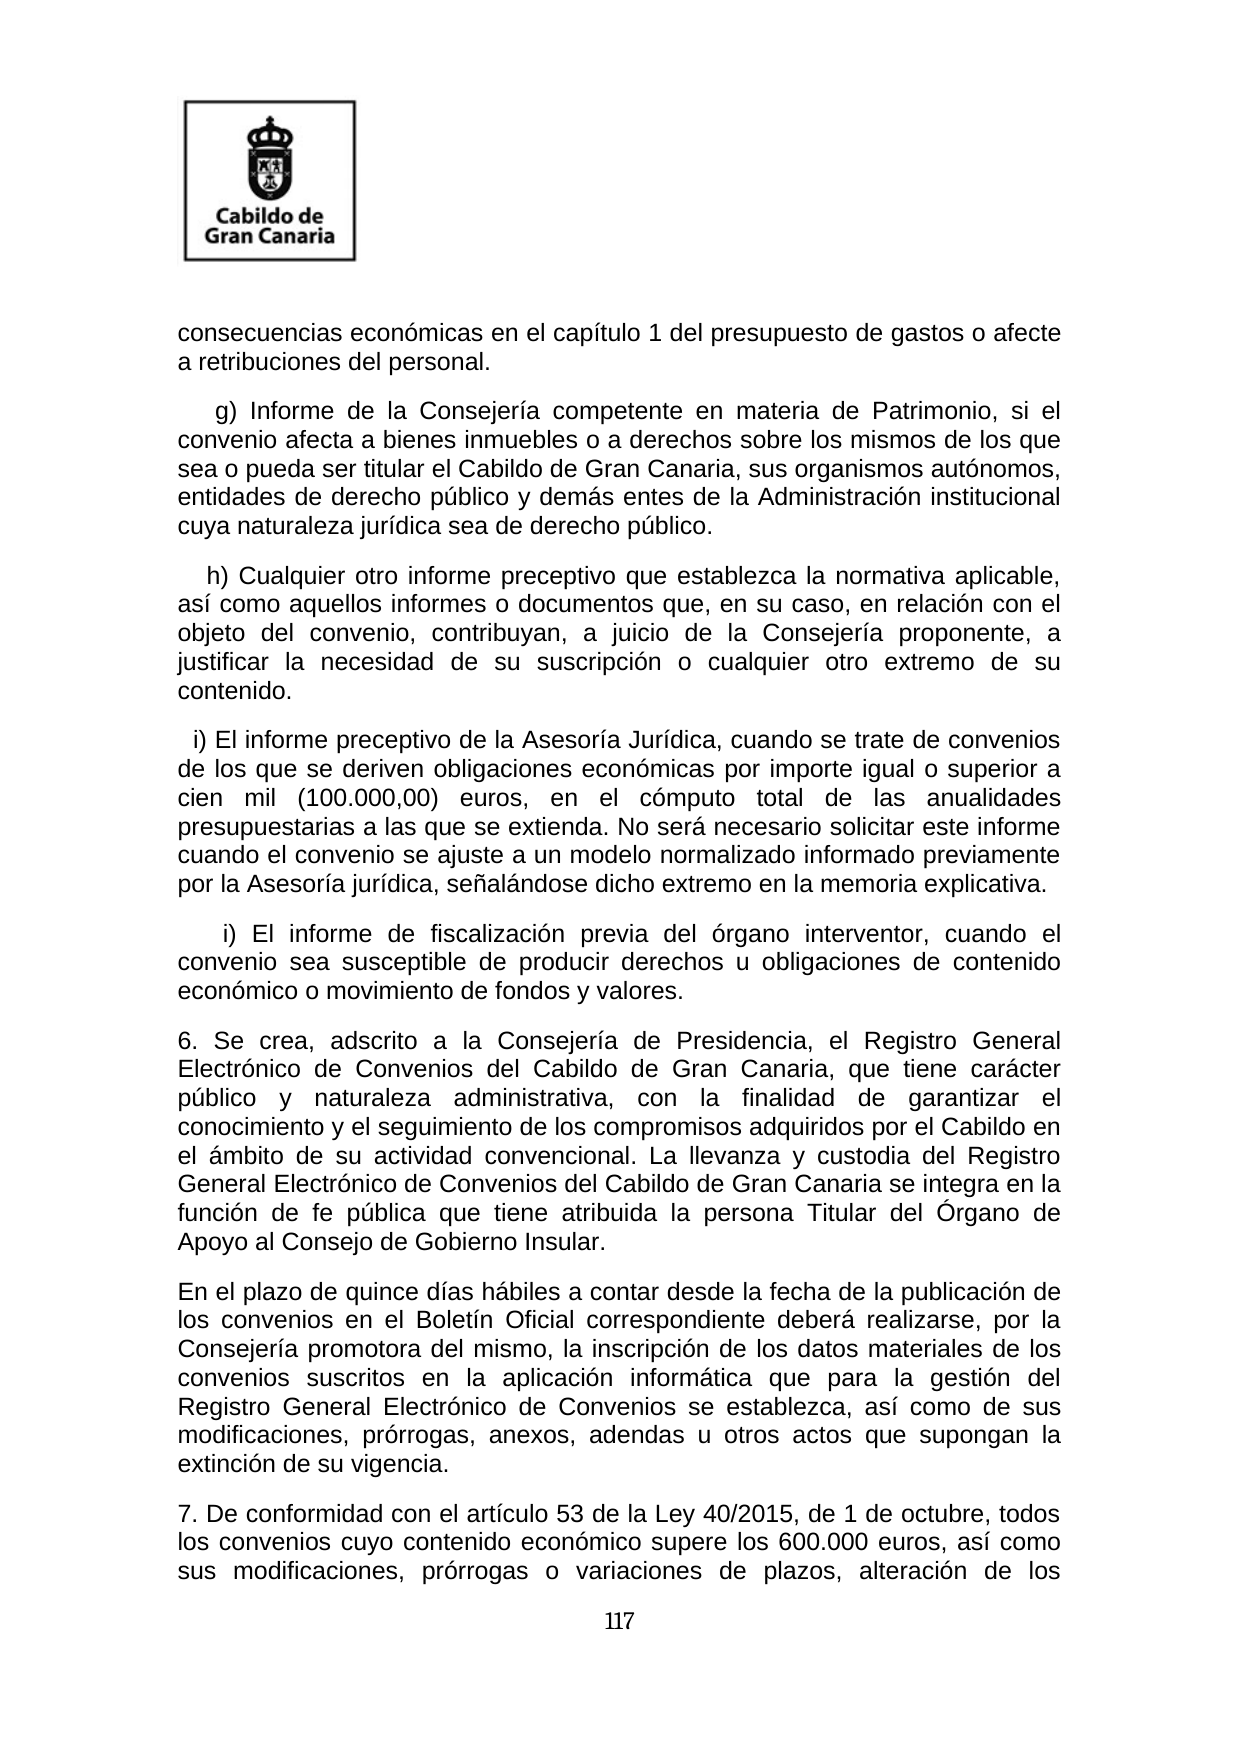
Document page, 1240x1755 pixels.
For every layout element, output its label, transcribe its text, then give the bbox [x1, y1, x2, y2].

text 7. De conformidad con el artículo 53 de la Ley 40/2015, de 1 de octubre, todos los convenios cuyo contenido económico supere los 600.000 euros, así como sus modificaciones, prórrogas o variaciones de plazos, alteración de los [177, 1498, 1062, 1585]
text consecuencias económicas en el capítulo 1 del presupuesto de gastos o afecte a retribuciones del personal. [177, 318, 1062, 375]
text g) Informe de la Consejería competente en materia de Patrimonio, si el convenio afecta a bienes inmuebles o a derechos sobre los mismos de los que sea o pueda ser titular el Cabildo de Gran Canaria, sus organismos autónomos, entidades de derecho público y demás entes de la Administración institucional cuya naturaleza jurídica sea de derecho público. [177, 396, 1062, 540]
text i) El informe de fiscalización previa del órgano interventor, cuando el convenio sea susceptible de producir derechos u obligaciones de contenido económico o movimiento de fondos y valores. [177, 918, 1062, 1005]
text 6. Se crea, adscrito a la Consejería de Presidencia, el Registro General Electrónico de Convenios del Cabildo de Gran Canaria, que tiene carácter público y naturaleza administrativa, con la finalidad de garantizar el conocimiento y el seguimiento de los compromisos adquiridos por el Cabildo en el ámbito de su actividad convencional. La llevanza y custodia del Registro General Electrónico de Convenios del Cabildo de Gran Canaria se integra en la función de fe pública que tiene atribuida la persona Titular del Órgano de Apoyo al Consejo de Gobierno Insular. [177, 1026, 1062, 1256]
text En el plazo de quince días hábiles a contar desde la fecha de la publicación de los convenios en el Boletín Oficial correspondiente deberá realizarse, por la Consejería promotora del mismo, la inscripción de los datos materiales de los convenios suscritos en la aplicación informática que para la gestión del Registro General Electrónico de Convenios se establezca, así como de sus modificaciones, prórrogas, anexos, adendas u otros actos que supongan la extinción de su vigencia. [177, 1276, 1062, 1478]
text i) El informe preceptivo de la Asesoría Jurídica, cuando se trate de convenios de los que se deriven obligaciones económicas por importe igual o superior a cien mil (100.000,00) euros, en el cómputo total de las anualidades presupuestarias a las que se extienda. No será necesario solicitar este informe cuando el convenio se ajuste a un modelo normalizado informado previamente por la Asesoría jurídica, señalándose dicho extremo en la memoria explicativa. [177, 725, 1062, 898]
text h) Cualquier otro informe preceptivo que establezca la normativa aplicable, así como aquellos informes o documentos que, en su caso, en relación con el objeto del convenio, contribuyan, a juicio de la Consejería proponente, a justificar la necesidad de su suscripción o cualquier otro extremo de su contenido. [177, 561, 1062, 704]
